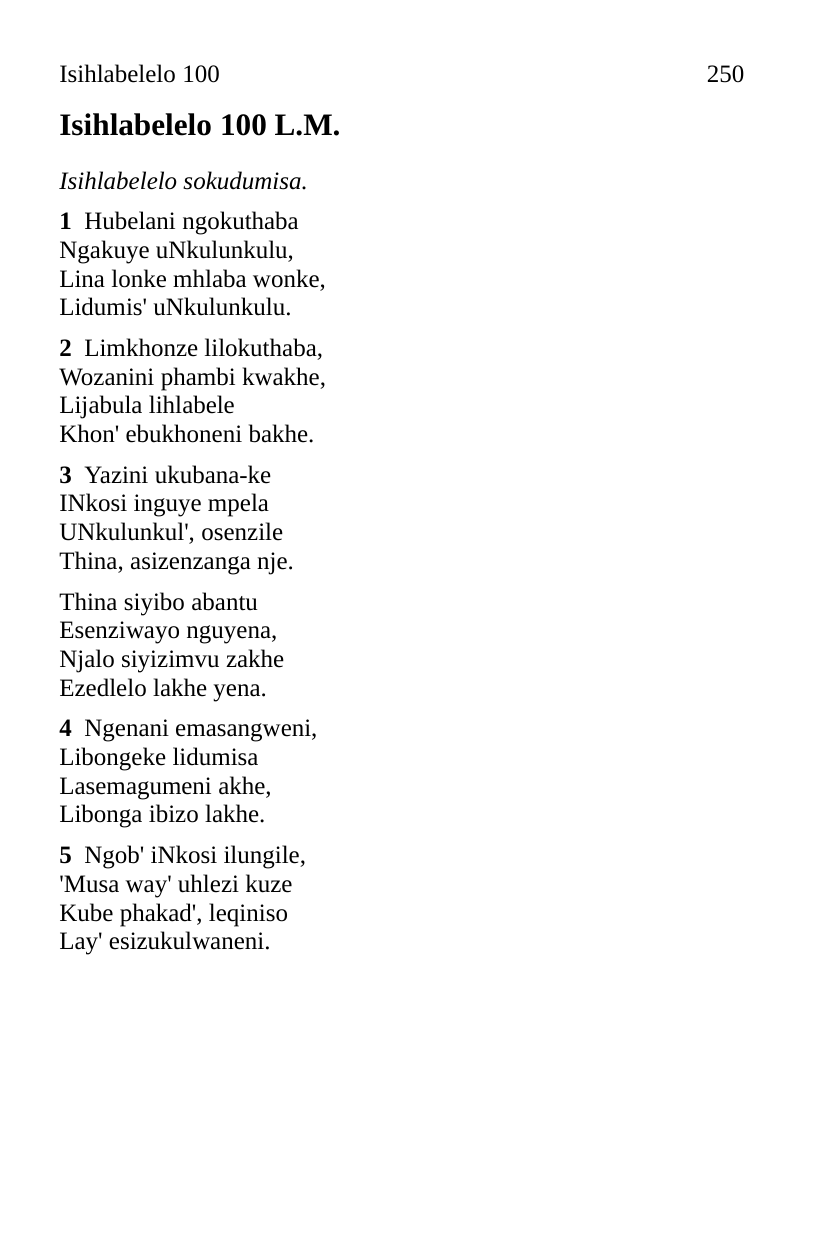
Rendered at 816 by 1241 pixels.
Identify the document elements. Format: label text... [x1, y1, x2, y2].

text Lijabula lihlabele [59, 391, 744, 419]
text Lidumis' uNkulunkulu. [59, 292, 744, 321]
text Libonga ibizo lakhe. [59, 799, 744, 828]
text Esenziwayo nguyena, [59, 615, 744, 644]
text 4 Ngenani emasangweni, [59, 713, 744, 742]
text 1 Hubelani ngokuthaba [59, 206, 744, 235]
text INkosi inguye mpela [59, 488, 744, 517]
text Njalo siyizimvu zakhe [59, 644, 744, 673]
text Lay' esizukulwaneni. [59, 926, 744, 955]
text Libongeke lidumisa [59, 742, 744, 771]
text 5 Ngob' iNkosi ilungile, [59, 840, 744, 869]
text 2 Limkhonze lilokuthaba, [59, 333, 744, 362]
text 3 Yazini ukubana-ke [59, 460, 744, 488]
text Wozanini phambi kwakhe, [59, 362, 744, 391]
text 'Musa way' uhlezi kuze [59, 869, 744, 898]
text Kube phakad', leqiniso [59, 898, 744, 926]
text Lasemagumeni akhe, [59, 771, 744, 799]
text Isihlabelelo sokudumisa. [59, 166, 744, 194]
text Ezedlelo lakhe yena. [59, 673, 744, 702]
text Lina lonke mhlaba wonke, [59, 264, 744, 292]
text Thina siyibo abantu [59, 587, 744, 615]
text Thina, asizenzanga nje. [59, 546, 744, 575]
text Khon' ebukhoneni bakhe. [59, 419, 744, 448]
text Isihlabelelo 100 L.M. [59, 106, 744, 142]
text UNkulunkul', osenzile [59, 517, 744, 546]
text Ngakuye uNkulunkulu, [59, 235, 744, 264]
